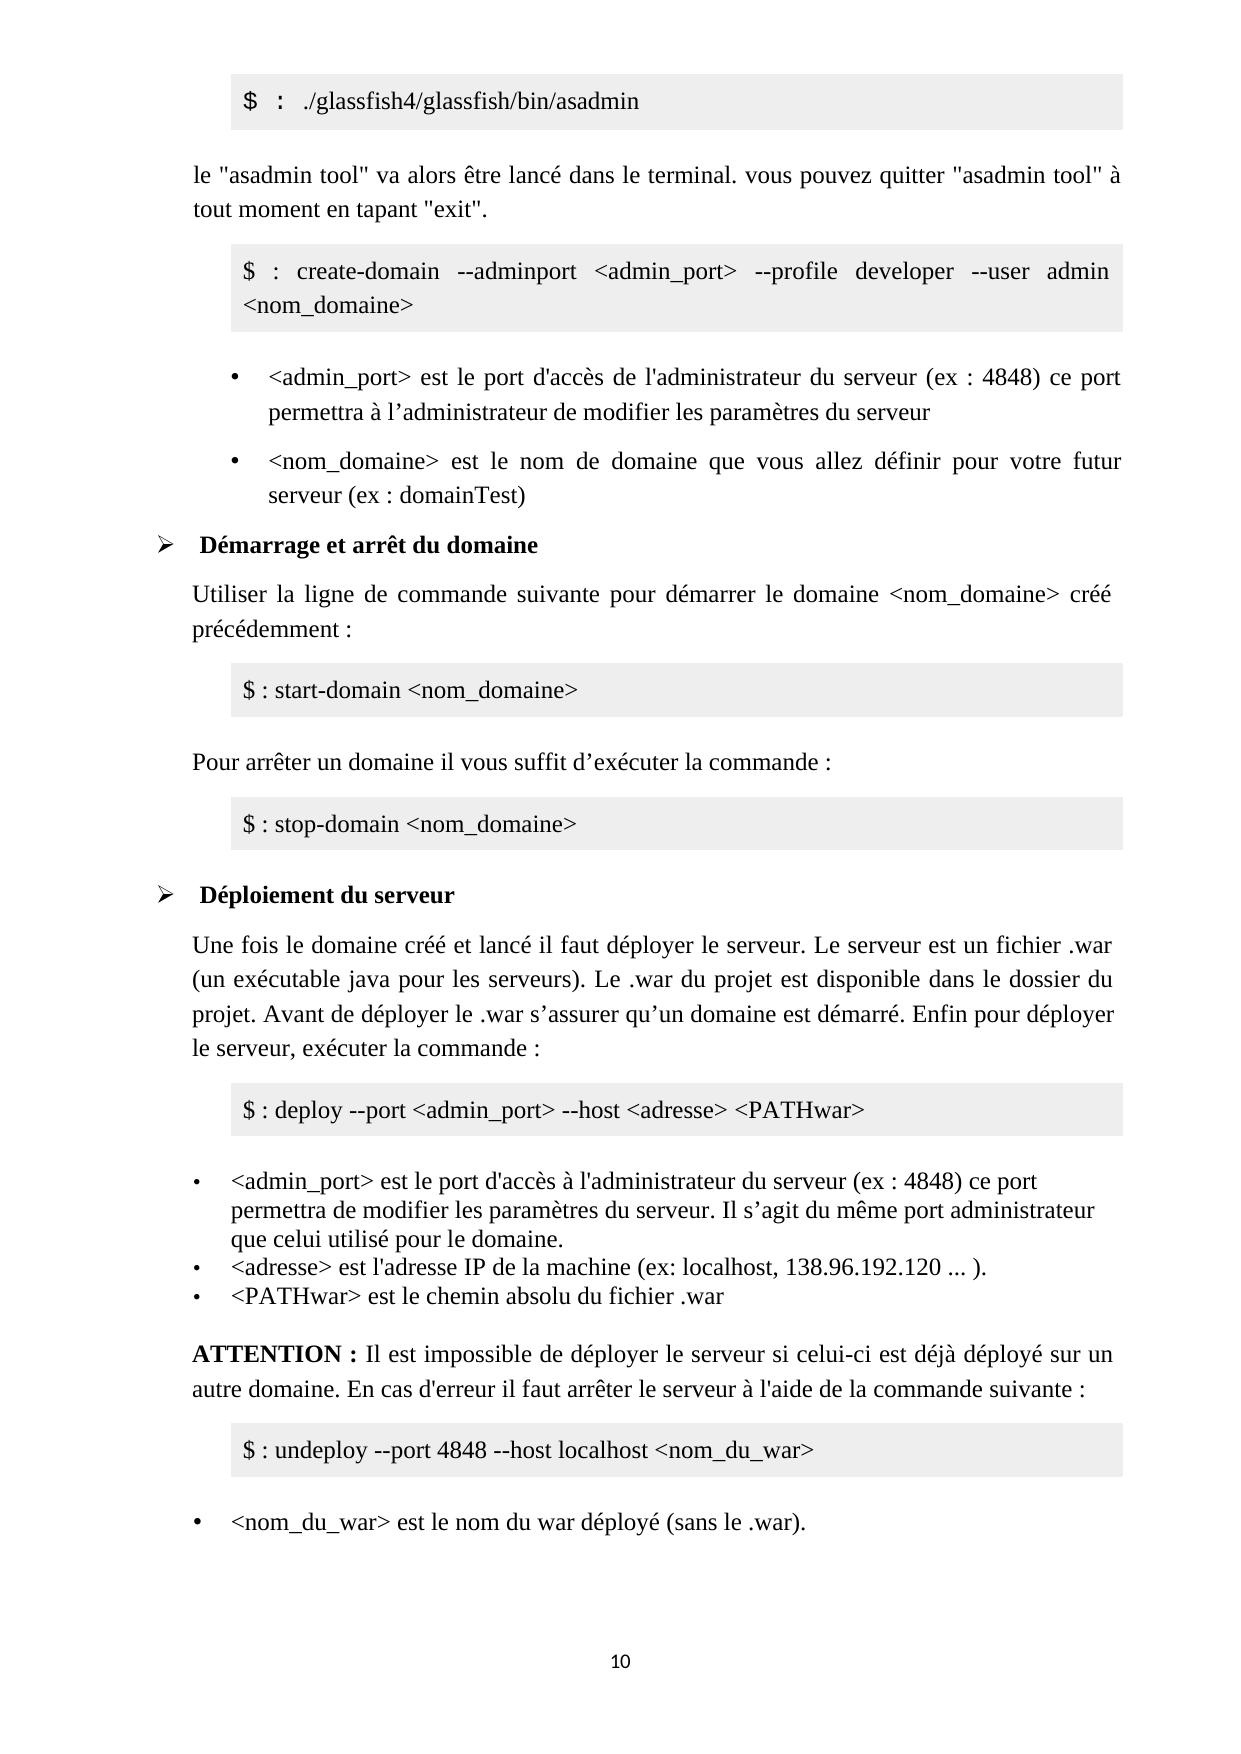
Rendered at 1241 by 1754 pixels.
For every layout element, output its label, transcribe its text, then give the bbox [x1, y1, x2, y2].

text Utiliser la ligne de commande suivante pour démarrer le domaine <nom_domaine> créé précédemment : [118, 579, 1122, 643]
text $ : deploy --port <admin_port> --host <adresse> <PATHwar> [232, 1084, 1122, 1135]
text ATTENTION : Il est impossible de déployer le serveur si celui-ci est déjà déployé sur un autre domaine. En cas d'erreur il faut arrêter le serveur à l'aide de la commande suivante : [118, 1339, 1122, 1403]
text Pour arrêter un domaine il vous suffit d’exécuter la commande : [118, 747, 1122, 776]
list <nom_du_war> est le nom du war déployé (sans le .war). [193, 1507, 1122, 1536]
list Déploiement du serveur [156, 880, 1122, 909]
list <adresse> est l'adresse IP de la machine (ex: localhost, 138.96.192.120 ... ). [193, 1252, 1122, 1281]
text $ : stop-domain <nom_domaine> [232, 798, 1122, 849]
list <nom_domaine> est le nom de domaine que vous allez définir pour votre futur serveur (ex : domainTest) [231, 446, 1122, 509]
list <PATHwar> est le chemin absolu du fichier .war [193, 1281, 1122, 1310]
list Démarrage et arrêt du domaine [156, 530, 1122, 559]
list $ : create-domain --adminport <admin_port> --profile developer --user admin <nom_domaine> [232, 245, 1122, 331]
list <admin_port> est le port d'accès de l'administrateur du serveur (ex : 4848) ce port permettra à l’administrateur de modifier les paramètres du serveur [231, 362, 1122, 425]
text $ : undeploy --port 4848 --host localhost <nom_du_war> [232, 1425, 1122, 1476]
list <admin_port> est le port d'accès à l'administrateur du serveur (ex : 4848) ce port permettra de modifier les paramètres du serveur. Il s’agit du même port administrateur que celui utilisé pour le domaine. [193, 1166, 1122, 1252]
text $ : start-domain <nom_domaine> [232, 665, 1122, 716]
list $ : ./glassfish4/glassfish/bin/asadmin [232, 75, 1122, 129]
list le "asadmin tool" va alors être lancé dans le terminal. vous pouvez quitter "asadmin tool" à tout moment en tapant "exit". [156, 160, 1122, 223]
text Une fois le domaine créé et lancé il faut déployer le serveur. Le serveur est un fichier .war (un exécutable java pour les serveurs). Le .war du projet est disponible dans le dossier du projet. Avant de déployer le .war s’assurer qu’un domaine est démarré. Enfin pour déployer le serveur, exécuter la commande : [118, 930, 1122, 1062]
